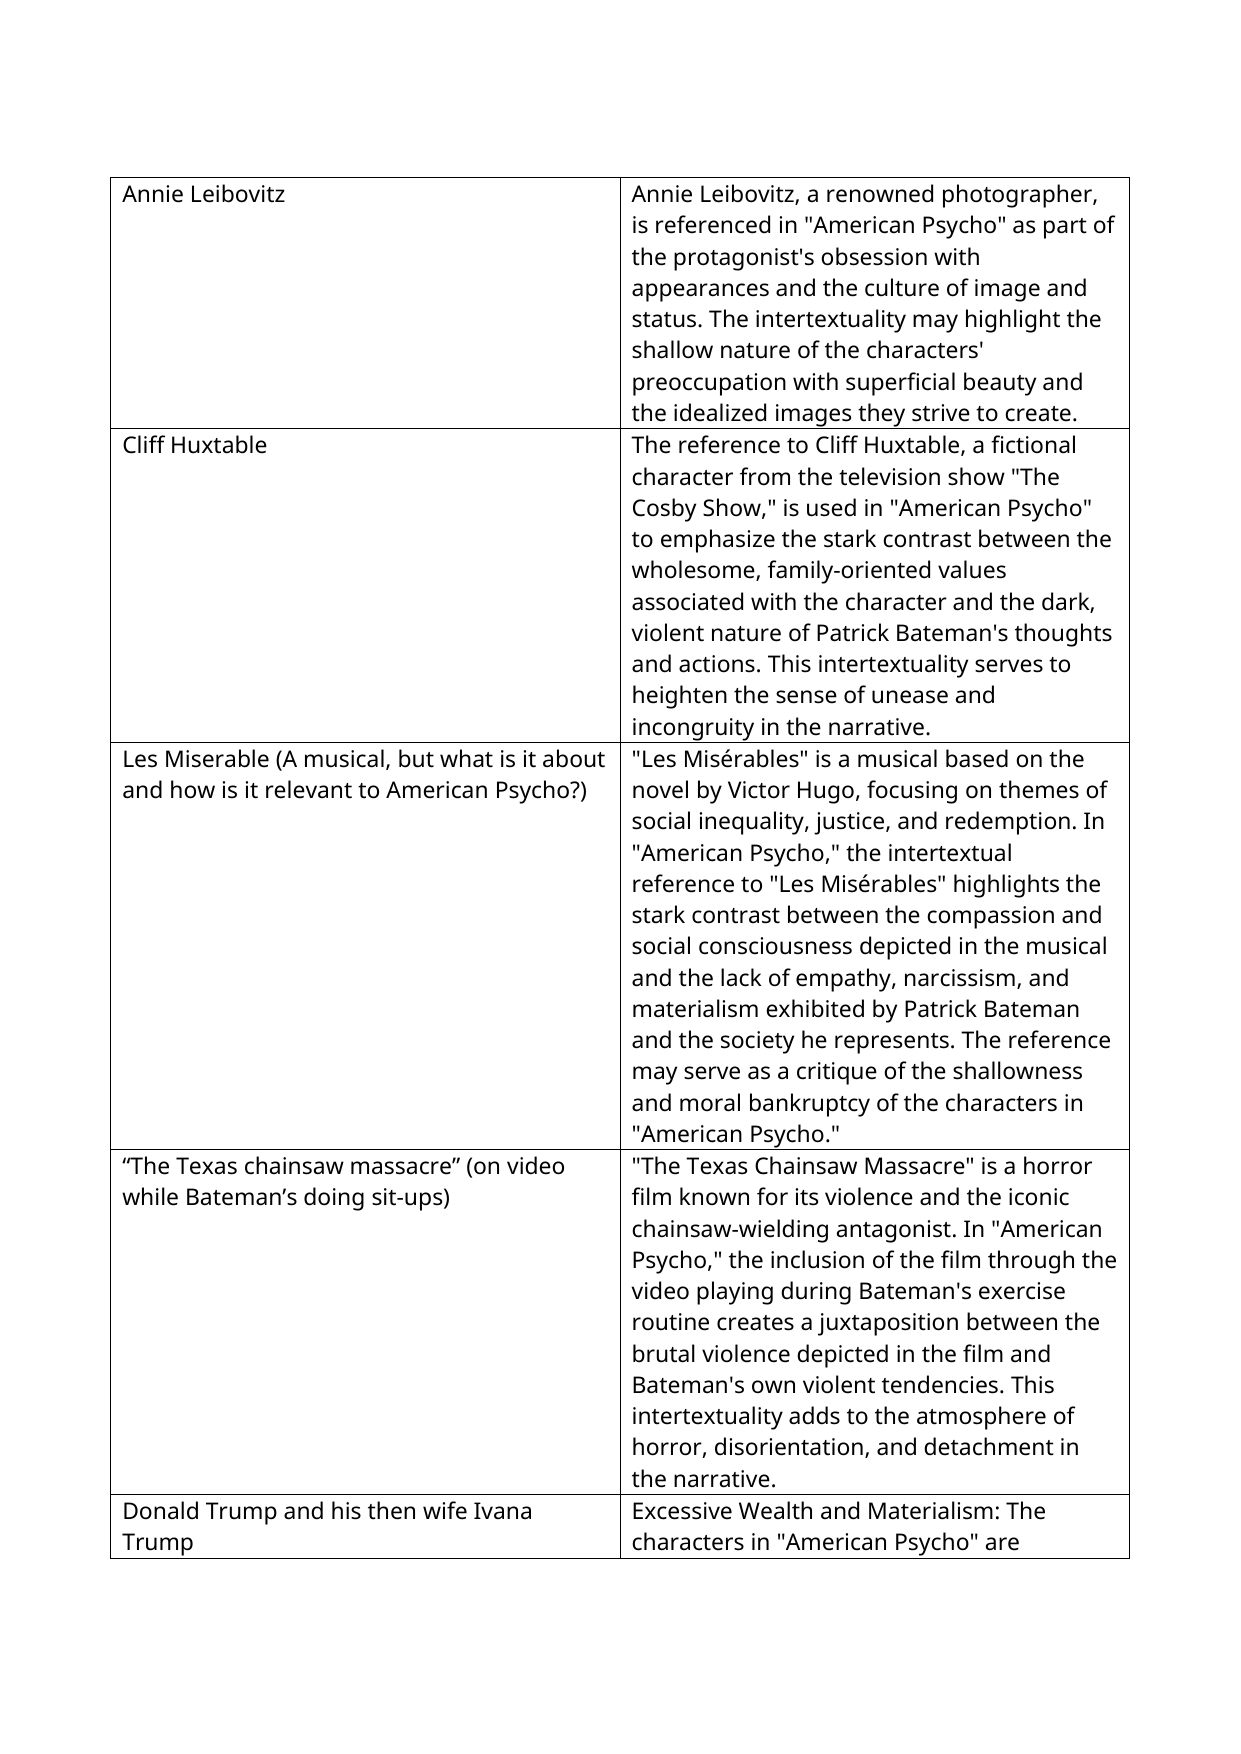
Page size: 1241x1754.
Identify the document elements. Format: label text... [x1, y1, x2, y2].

table_cell "The Texas Chainsaw Massacre" is a horror film known for its violence and the iconic chainsaw-wielding antagonist. In "American Psycho," the inclusion of the film through the video playing during Bateman's exercise routine creates a juxtaposition between the brutal violence depicted in the film and Bateman's own violent tendencies. This intertextuality adds to the atmosphere of horror, disorientation, and detachment in the narrative. [621, 1150, 1129, 1494]
table_cell Donald Trump and his then wife Ivana Trump [111, 1495, 620, 1557]
table_cell Annie Leibovitz [111, 178, 620, 428]
table_cell Annie Leibovitz, a renowned photographer, is referenced in "American Psycho" as part of the protagonist's obsession with appearances and the culture of image and status. The intertextuality may highlight the shallow nature of the characters' preoccupation with superficial beauty and the idealized images they strive to create. [621, 178, 1129, 428]
table_cell “The Texas chainsaw massacre” (on video while Bateman’s doing sit-ups) [111, 1150, 620, 1494]
table_cell "Les Misérables" is a musical based on the novel by Victor Hugo, focusing on themes of social inequality, justice, and redemption. In "American Psycho," the intertextual reference to "Les Misérables" highlights the stark contrast between the compassion and social consciousness depicted in the musical and the lack of empathy, narcissism, and materialism exhibited by Patrick Bateman and the society he represents. The reference may serve as a critique of the shallowness and moral bankruptcy of the characters in "American Psycho." [621, 743, 1129, 1149]
table_cell Les Miserable (A musical, but what is it about and how is it relevant to American Psycho?) [111, 743, 620, 1149]
table_cell The reference to Cliff Huxtable, a fictional character from the television show "The Cosby Show," is used in "American Psycho" to emphasize the stark contrast between the wholesome, family-oriented values associated with the character and the dark, violent nature of Patrick Bateman's thoughts and actions. This intertextuality serves to heighten the sense of unease and incongruity in the narrative. [621, 429, 1129, 742]
table_cell Cliff Huxtable [111, 429, 620, 742]
table_cell Excessive Wealth and Materialism: The characters in "American Psycho" are [621, 1495, 1129, 1557]
